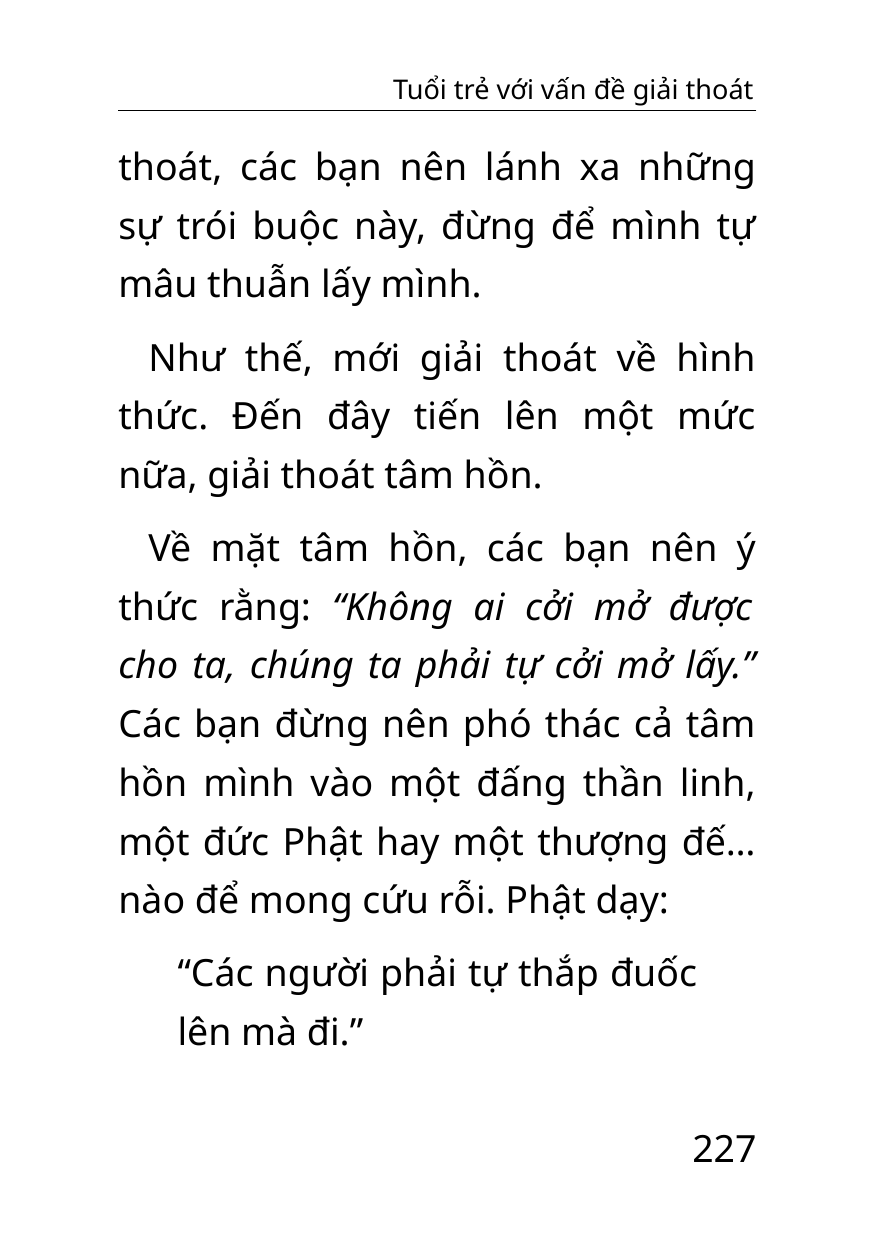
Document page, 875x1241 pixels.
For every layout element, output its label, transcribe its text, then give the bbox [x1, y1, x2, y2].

text Về mặt tâm hồn, các bạn nên ý thức rằng: “Không ai cởi mở được cho ta, chúng ta phải tự cởi mở lấy.” Các bạn đừng nên phó thác cả tâm hồn mình vào một đấng thần linh, một đức Phật hay một thượng đế… nào để mong cứu rỗi. Phật dạy: [118, 522, 756, 924]
text thoát, các bạn nên lánh xa những sự trói buộc này, đừng để mình tự mâu thuẫn lấy mình. [118, 141, 756, 309]
text Như thế, mới giải thoát về hình thức. Ðến đây tiến lên một mức nữa, giải thoát tâm hồn. [118, 331, 756, 499]
text “Các người phải tự thắp đuốc lên mà đi.” [177, 947, 697, 1056]
